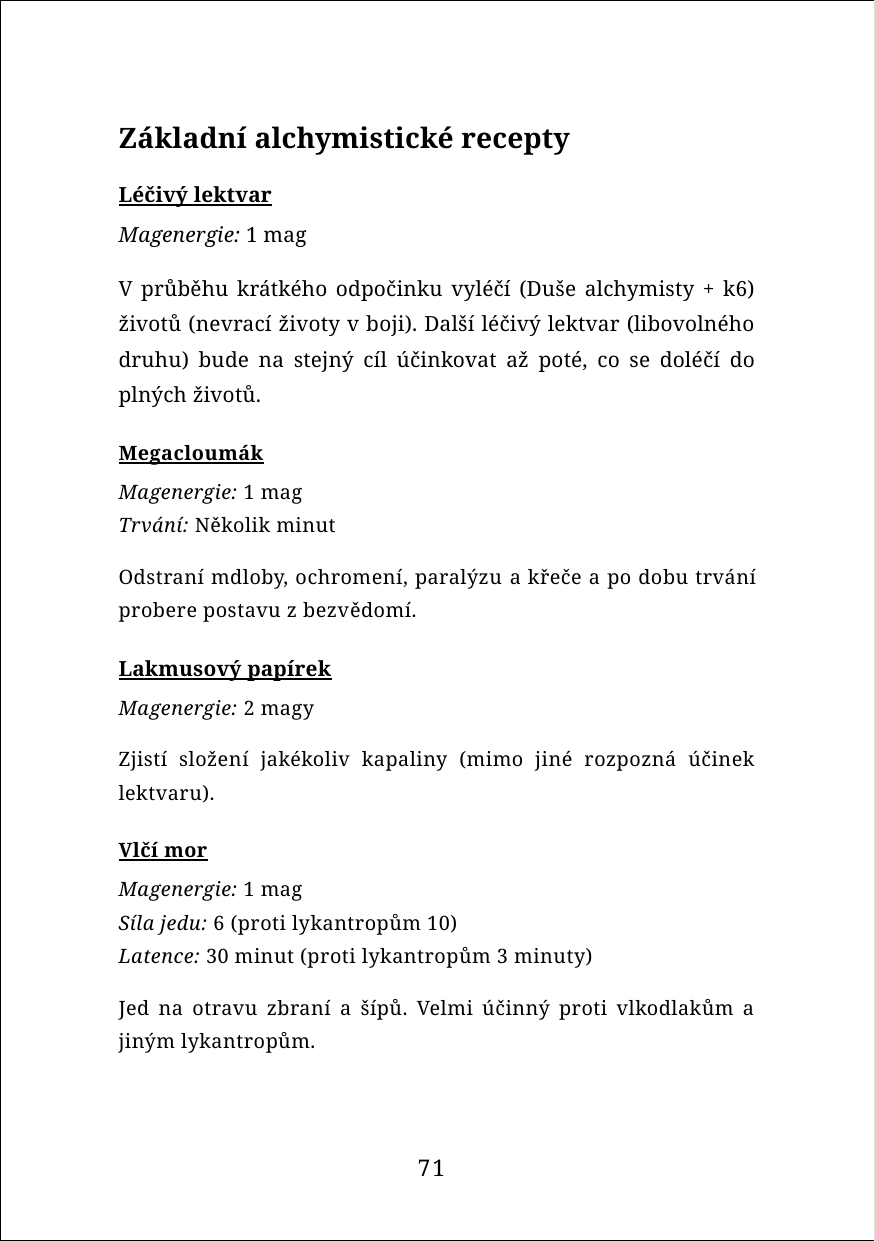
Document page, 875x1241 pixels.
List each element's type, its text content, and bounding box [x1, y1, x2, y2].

subtitle Megacloumák [118, 439, 756, 466]
text Magenergie: 2 magy [118, 694, 756, 721]
text V průběhu krátkého odpočinku vyléčí (Duše alchymisty + k6) životů (nevrací životy v boji). Další léčivý lektvar (libovolného druhu) bude na stejný cíl účinkovat až poté, co se doléčí do plných životů. [118, 274, 756, 409]
text Jed na otravu zbraní a šípů. Velmi účinný proti vlkodlakům a jiným lykantropům. [118, 994, 756, 1054]
text Magenergie: 1 mag [118, 220, 756, 249]
subtitle Léčivý lektvar [118, 180, 756, 209]
subtitle Základní alchymistické recepty [118, 118, 756, 157]
text Odstraní mdloby, ochromení, paralýzu a křeče a po dobu trvání probere postavu z bezvědomí. [118, 563, 756, 624]
text Magenergie: 1 mag Trvání: Několik minut [118, 478, 756, 539]
subtitle Vlčí mor [118, 837, 756, 863]
subtitle Lakmusový papírek [118, 654, 756, 682]
text Magenergie: 1 mag Síla jedu: 6 (proti lykantropům 10) Latence: 30 minut (proti lykantropům 3 minuty) [118, 875, 756, 969]
text Zjistí složení jakékoliv kapaliny (mimo jiné rozpozná účinek lektvaru). [118, 746, 756, 806]
